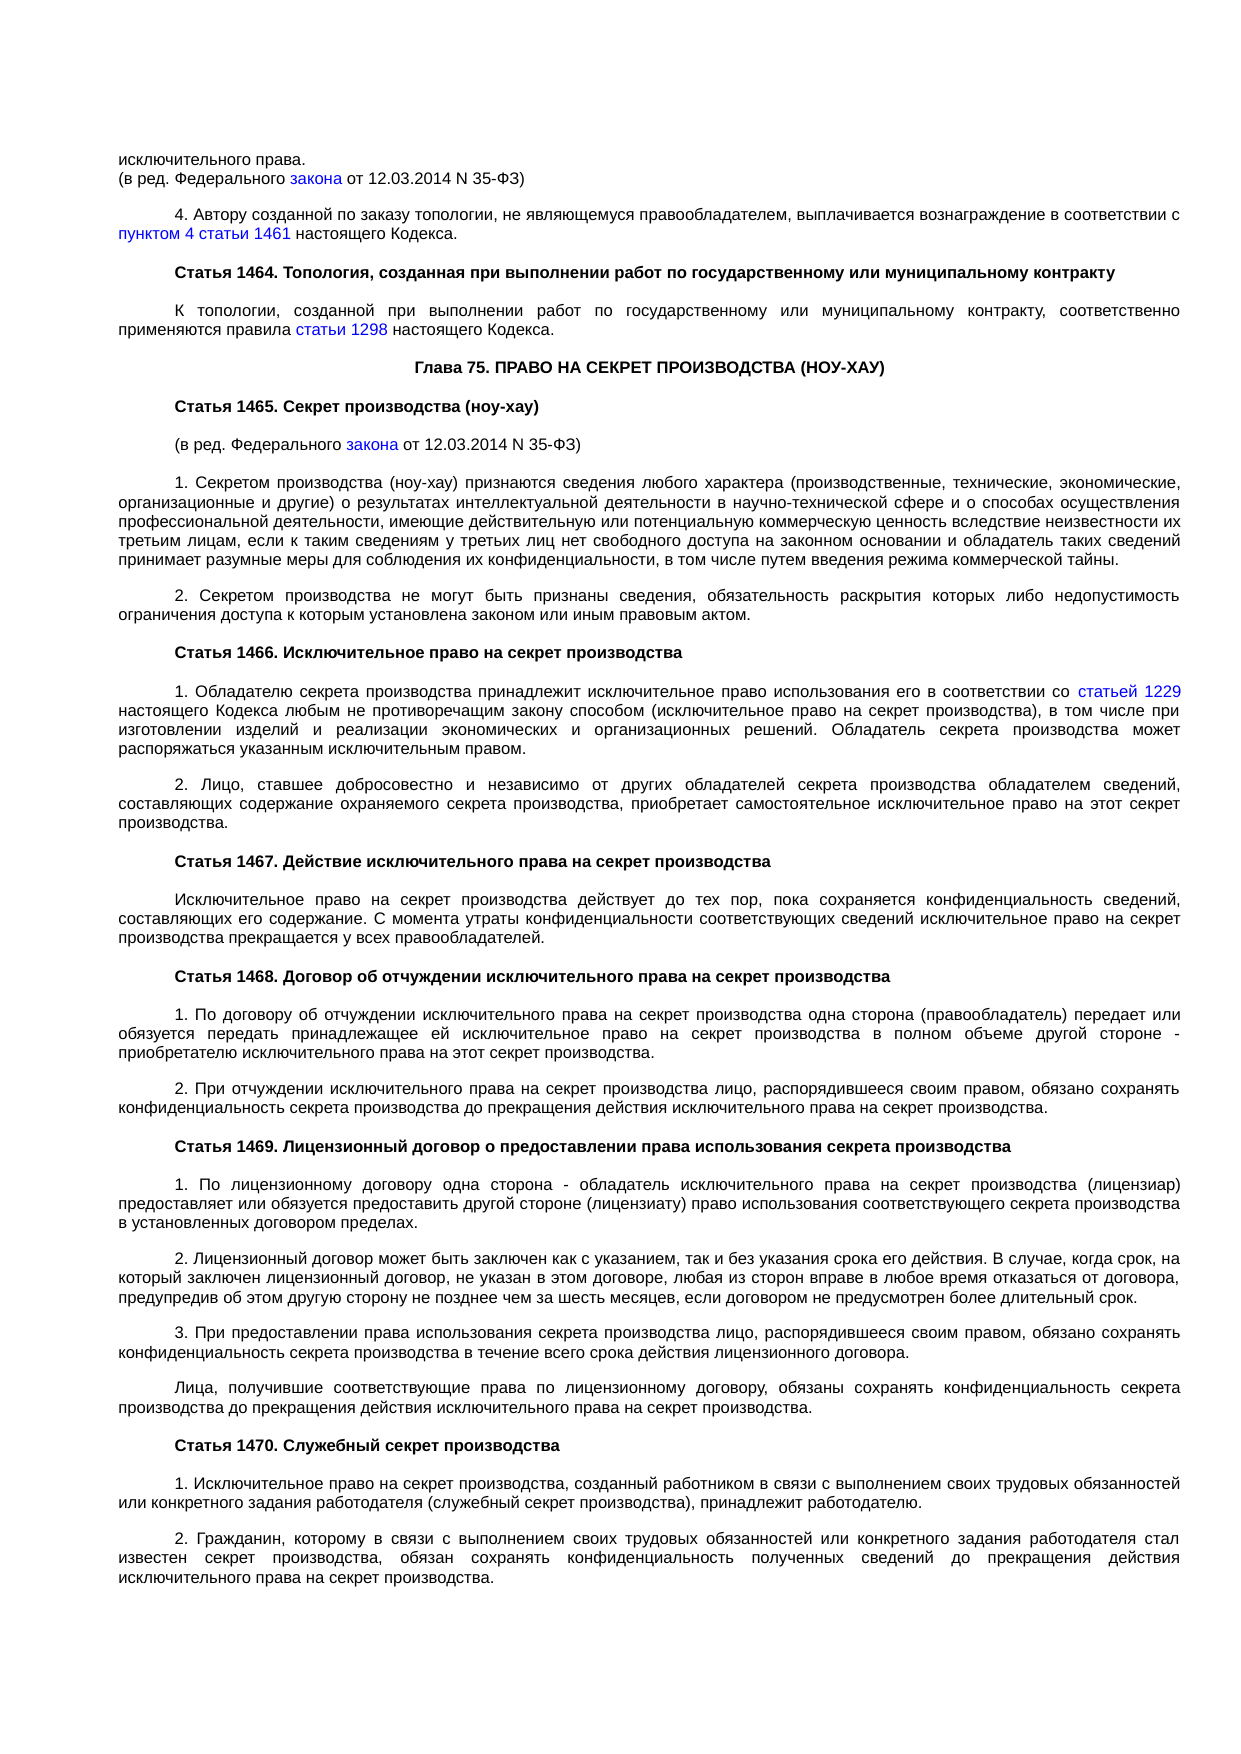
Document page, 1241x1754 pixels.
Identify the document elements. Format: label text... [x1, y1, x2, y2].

subtitle Статья 1468. Договор об отчуждении исключительного права на секрет производства [118, 967, 1181, 986]
text 1. По лицензионному договору одна сторона - обладатель исключительного права на секрет производства (лицензиар) предоставляет или обязуется предоставить другой стороне (лицензиату) право использования соответствующего секрета производства в установленных договором пределах. [118, 1175, 1181, 1232]
text Лица, получившие соответствующие права по лицензионному договору, обязаны сохранять конфиденциальность секрета производства до прекращения действия исключительного права на секрет производства. [118, 1378, 1181, 1417]
text 3. При предоставлении права использования секрета производства лицо, распорядившееся своим правом, обязано сохранять конфиденциальность секрета производства в течение всего срока действия лицензионного договора. [118, 1323, 1181, 1362]
text (в ред. Федерального закона от 12.03.2014 N 35-ФЗ) [118, 435, 1181, 454]
text Исключительное право на секрет производства действует до тех пор, пока сохраняется конфиденциальность сведений, составляющих его содержание. С момента утраты конфиденциальности соответствующих сведений исключительное право на секрет производства прекращается у всех правообладателей. [118, 890, 1181, 947]
subtitle Статья 1469. Лицензионный договор о предоставлении права использования секрета производства [118, 1137, 1181, 1156]
text 2. Секретом производства не могут быть признаны сведения, обязательность раскрытия которых либо недопустимость ограничения доступа к которым установлена законом или иным правовым актом. [118, 586, 1181, 624]
text 4. Автору созданной по заказу топологии, не являющемуся правообладателем, выплачивается вознаграждение в соответствии с пунктом 4 статьи 1461 настоящего Кодекса. [118, 205, 1181, 243]
text 1. По договору об отчуждении исключительного права на секрет производства одна сторона (правообладатель) передает или обязуется передать принадлежащее ей исключительное право на секрет производства в полном объеме другой стороне - приобретателю исключительного права на этот секрет производства. [118, 1005, 1181, 1062]
text 1. Исключительное право на секрет производства, созданный работником в связи с выполнением своих трудовых обязанностей или конкретного задания работодателя (служебный секрет производства), принадлежит работодателю. [118, 1474, 1181, 1512]
text К топологии, созданной при выполнении работ по государственному или муниципальному контракту, соответственно применяются правила статьи 1298 настоящего Кодекса. [118, 301, 1181, 339]
subtitle Статья 1465. Секрет производства (ноу-хау) [118, 397, 1181, 416]
subtitle Глава 75. ПРАВО НА СЕКРЕТ ПРОИЗВОДСТВА (НОУ-ХАУ) [118, 358, 1181, 377]
text 2. При отчуждении исключительного права на секрет производства лицо, распорядившееся своим правом, обязано сохранять конфиденциальность секрета производства до прекращения действия исключительного права на секрет производства. [118, 1079, 1181, 1117]
subtitle Статья 1467. Действие исключительного права на секрет производства [118, 852, 1181, 871]
subtitle Статья 1466. Исключительное право на секрет производства [118, 643, 1181, 662]
subtitle Статья 1464. Топология, созданная при выполнении работ по государственному или муниципальному контракту [118, 262, 1181, 282]
text 2. Гражданин, которому в связи с выполнением своих трудовых обязанностей или конкретного задания работодателя стал известен секрет производства, обязан сохранять конфиденциальность полученных сведений до прекращения действия исключительного права на секрет производства. [118, 1529, 1181, 1587]
text исключительного права. [118, 150, 1181, 169]
text 1. Секретом производства (ноу-хау) признаются сведения любого характера (производственные, технические, экономические, организационные и другие) о результатах интеллектуальной деятельности в научно-технической сфере и о способах осуществления профессиональной деятельности, имеющие действительную или потенциальную коммерческую ценность вследствие неизвестности их третьим лицам, если к таким сведениям у третьих лиц нет свободного доступа на законном основании и обладатель таких сведений принимает разумные меры для соблюдения их конфиденциальности, в том числе путем введения режима коммерческой тайны. [118, 473, 1181, 569]
text 2. Лицензионный договор может быть заключен как с указанием, так и без указания срока его действия. В случае, когда срок, на который заключен лицензионный договор, не указан в этом договоре, любая из сторон вправе в любое время отказаться от договора, предупредив об этом другую сторону не позднее чем за шесть месяцев, если договором не предусмотрен более длительный срок. [118, 1249, 1181, 1307]
text (в ред. Федерального закона от 12.03.2014 N 35-ФЗ) [118, 169, 1181, 188]
text 1. Обладателю секрета производства принадлежит исключительное право использования его в соответствии со статьей 1229 настоящего Кодекса любым не противоречащим закону способом (исключительное право на секрет производства), в том числе при изготовлении изделий и реализации экономических и организационных решений. Обладатель секрета производства может распоряжаться указанным исключительным правом. [118, 682, 1181, 758]
subtitle Статья 1470. Служебный секрет производства [118, 1436, 1181, 1455]
text 2. Лицо, ставшее добросовестно и независимо от других обладателей секрета производства обладателем сведений, составляющих содержание охраняемого секрета производства, приобретает самостоятельное исключительное право на этот секрет производства. [118, 775, 1181, 832]
